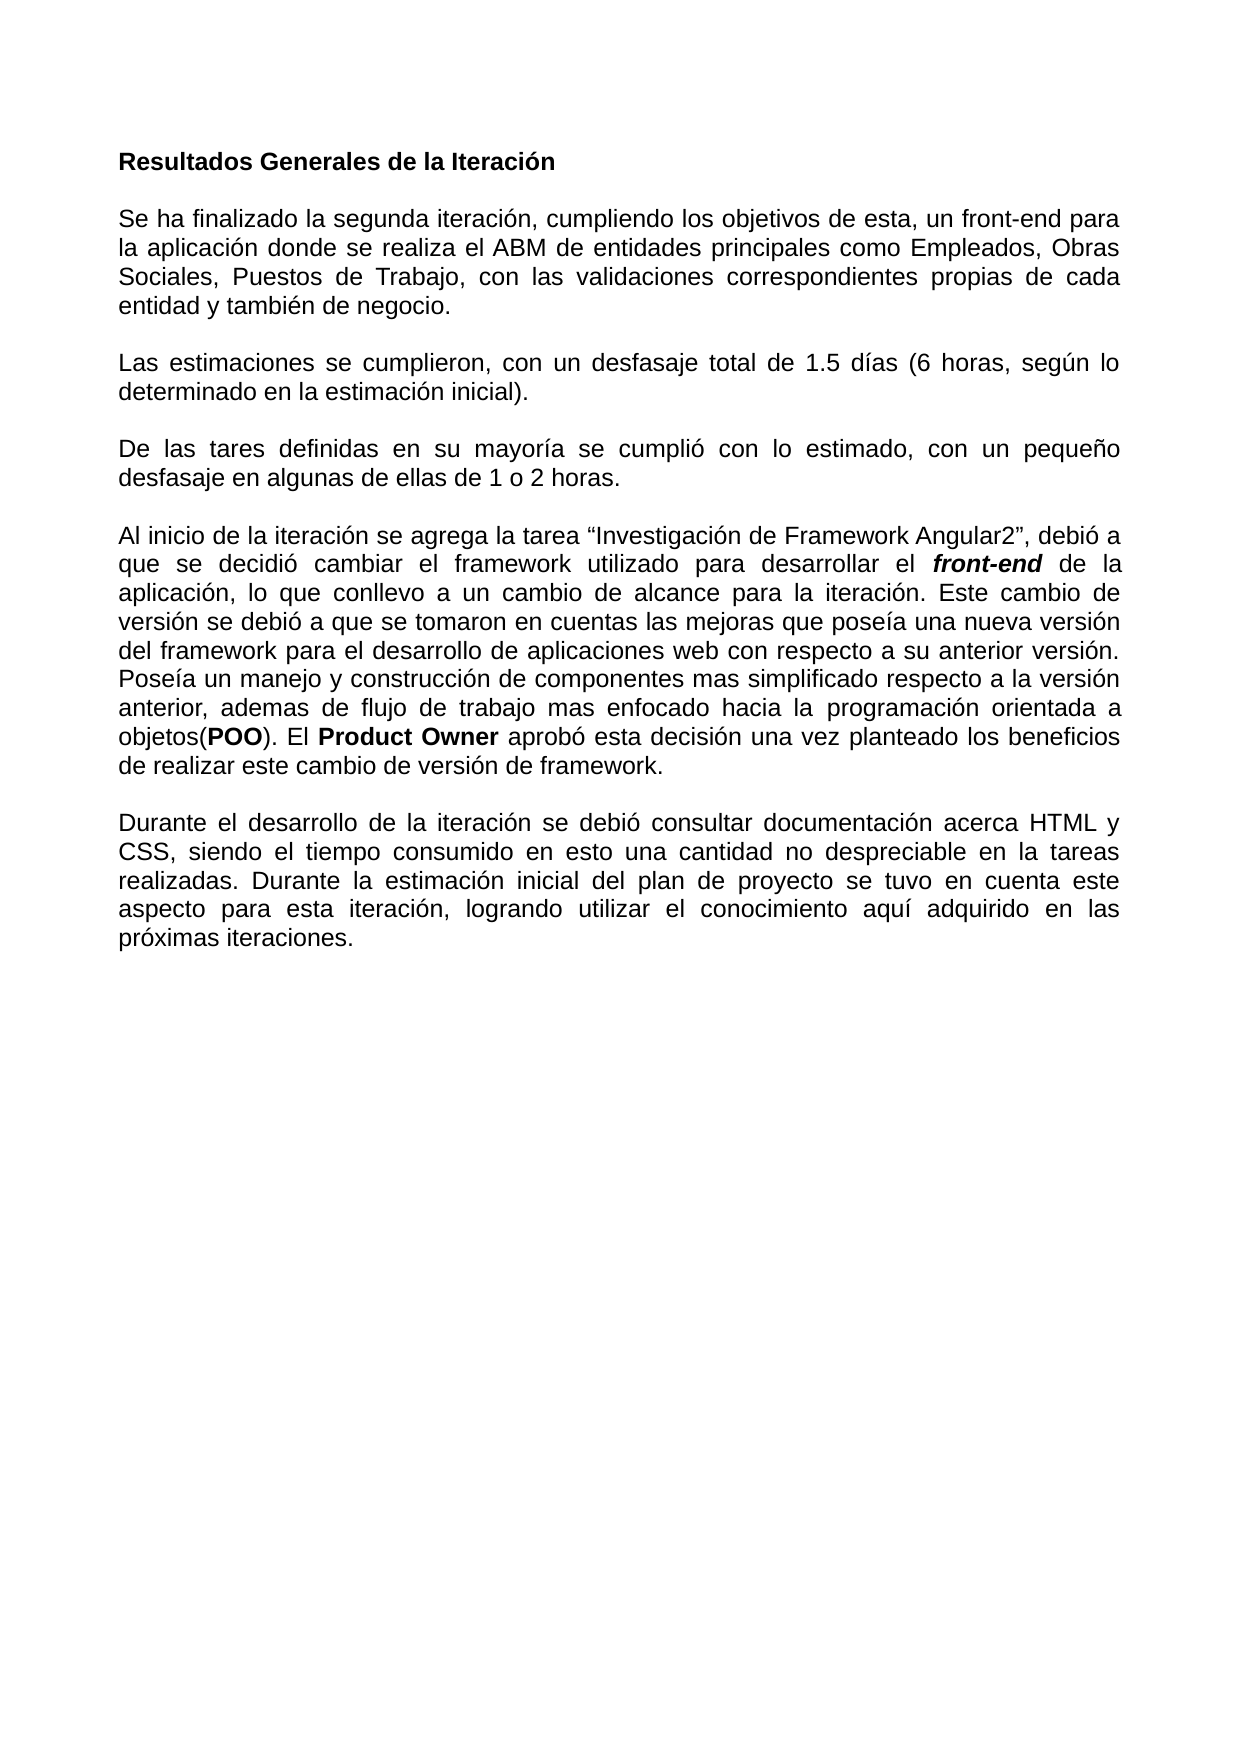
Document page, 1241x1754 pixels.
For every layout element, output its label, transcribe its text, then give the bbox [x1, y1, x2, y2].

text Al inicio de la iteración se agrega la tarea “Investigación de Framework Angular2”, debió a que se decidió cambiar el framework utilizado para desarrollar el front-end de la aplicación, lo que conllevo a un cambio de alcance para la iteración. Este cambio de versión se debió a que se tomaron en cuentas las mejoras que poseía una nueva versión del framework para el desarrollo de aplicaciones web con respecto a su anterior versión. Poseía un manejo y construcción de componentes mas simplificado respecto a la versión anterior, ademas de flujo de trabajo mas enfocado hacia la programación orientada a objetos(POO). El Product Owner aprobó esta decisión una vez planteado los beneficios de realizar este cambio de versión de framework. [118, 521, 1122, 779]
text De las tares definidas en su mayoría se cumplió con lo estimado, con un pequeño desfasaje en algunas de ellas de 1 o 2 horas. [118, 434, 1122, 492]
text Las estimaciones se cumplieron, con un desfasaje total de 1.5 días (6 horas, según lo determinado en la estimación inicial). [118, 348, 1122, 406]
text Resultados Generales de la Iteración [118, 147, 1122, 176]
text Durante el desarrollo de la iteración se debió consultar documentación acerca HTML y CSS, siendo el tiempo consumido en esto una cantidad no despreciable en la tareas realizadas. Durante la estimación inicial del plan de proyecto se tuvo en cuenta este aspecto para esta iteración, logrando utilizar el conocimiento aquí adquirido en las próximas iteraciones. [118, 808, 1122, 952]
text Se ha finalizado la segunda iteración, cumpliendo los objetivos de esta, un front-end para la aplicación donde se realiza el ABM de entidades principales como Empleados, Obras Sociales, Puestos de Trabajo, con las validaciones correspondientes propias de cada entidad y también de negocio. [118, 204, 1122, 319]
